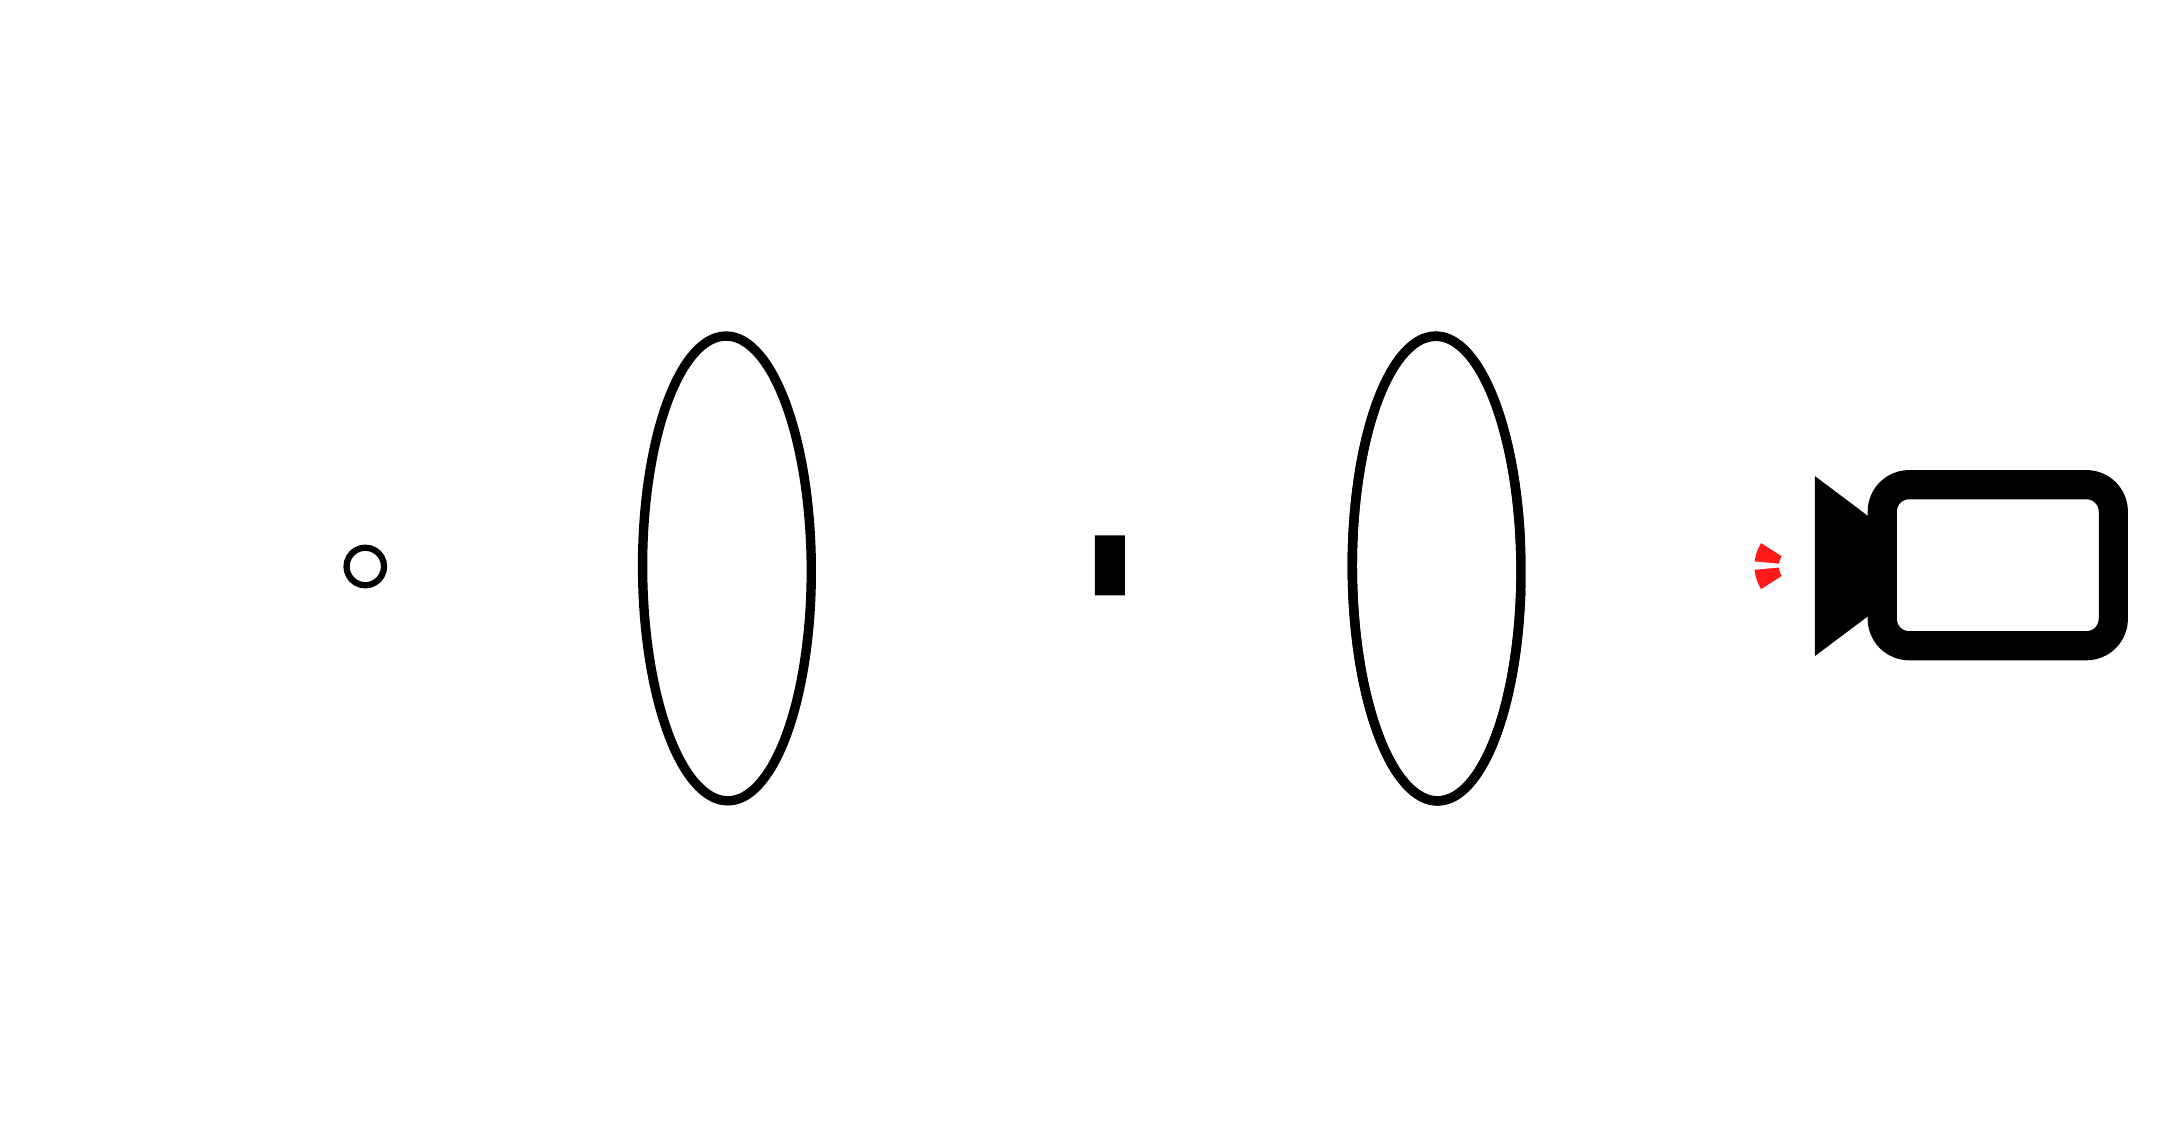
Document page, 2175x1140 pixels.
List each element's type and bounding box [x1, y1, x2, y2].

text_box [1526, 540, 1800, 591]
text_box [642, 336, 812, 801]
text_box [1094, 535, 1125, 596]
text_box [1357, 341, 1516, 796]
text_box [1882, 484, 2114, 646]
text_box [1814, 476, 1875, 657]
